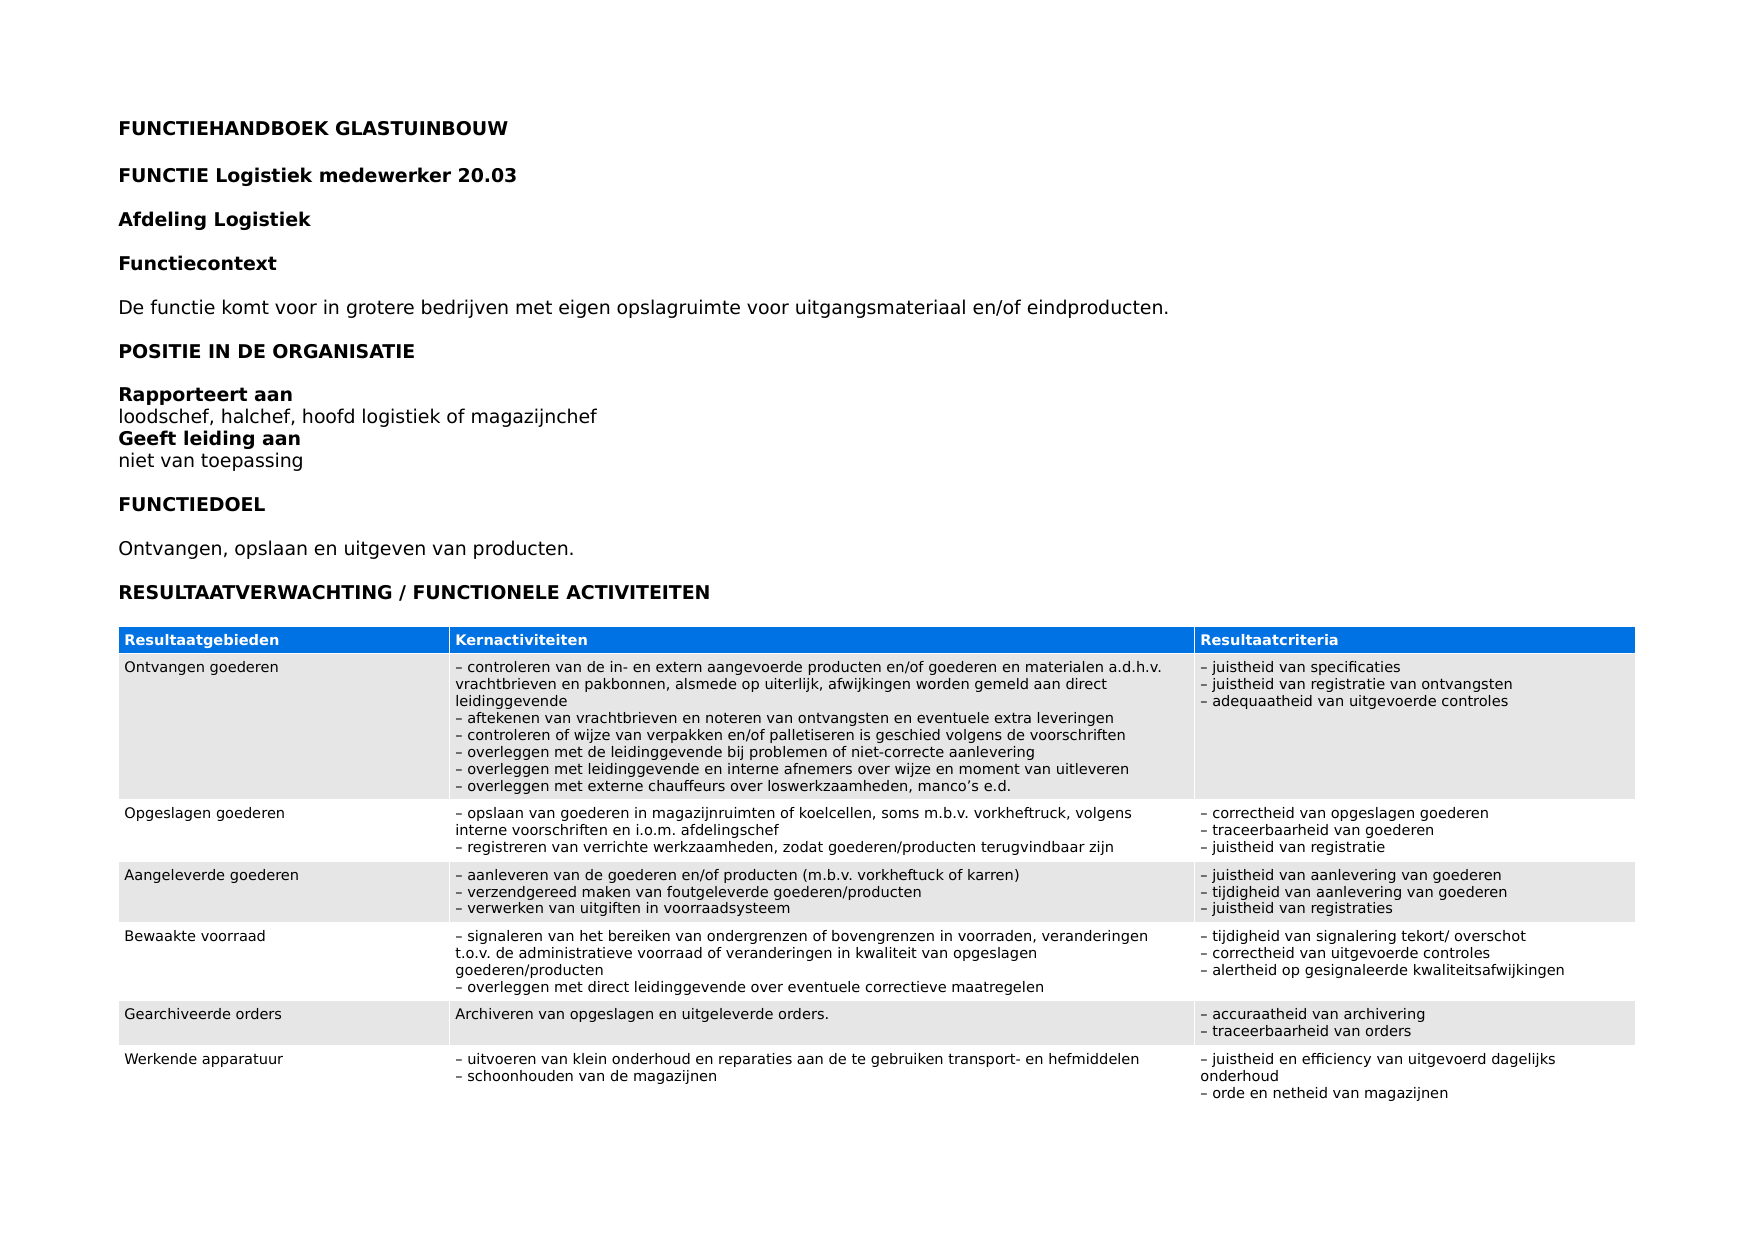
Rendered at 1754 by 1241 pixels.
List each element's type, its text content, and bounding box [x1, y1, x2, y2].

text De functie komt voor in grotere bedrijven met eigen opslagruimte voor uitgangsmateriaal en/of eindproducten. [118, 297, 1636, 319]
table_header Resultaatcriteria [1195, 627, 1635, 653]
subtitle POSITIE IN DE ORGANISATIE [118, 341, 1636, 362]
subtitle Afdeling Logistiek [118, 209, 1636, 231]
subtitle Functiecontext [118, 253, 1636, 275]
table_header Kernactiviteiten [450, 627, 1194, 653]
table_cell – tijdigheid van signalering tekort/ overschot – correctheid van uitgevoerde controles – alertheid op gesignaleerde kwaliteitsafwijkingen [1195, 923, 1635, 1000]
subtitle FUNCTIEHANDBOEK GLASTUINBOUW [118, 118, 1636, 140]
table_cell – controleren van de in- en extern aangevoerde producten en/of goederen en materialen a.d.h.v. vrachtbrieven en pakbonnen, alsmede op uiterlijk, afwijkingen worden gemeld aan direct leidinggevende – aftekenen van vrachtbrieven en noteren van ontvangsten en eventuele extra leveringen – controleren of wijze van verpakken en/of palletiseren is geschied volgens de voorschriften – overleggen met de leidinggevende bij problemen of niet-correcte aanlevering – overleggen met leidinggevende en interne afnemers over wijze en moment van uitleveren – overleggen met externe chauffeurs over loswerkzaamheden, manco’s e.d. [450, 654, 1194, 799]
table_cell – juistheid van aanlevering van goederen – tijdigheid van aanlevering van goederen – juistheid van registraties [1195, 862, 1635, 922]
table_cell – juistheid van specificaties – juistheid van registratie van ontvangsten – adequaatheid van uitgevoerde controles [1195, 654, 1635, 799]
table_header Resultaatgebieden [119, 627, 449, 653]
text niet van toepassing [118, 450, 1636, 472]
text Ontvangen, opslaan en uitgeven van producten. [118, 538, 1636, 560]
table_cell – aanleveren van de goederen en/of producten (m.b.v. vorkheftuck of karren) – verzendgereed maken van foutgeleverde goederen/producten – verwerken van uitgiften in voorraadsysteem [450, 862, 1194, 922]
subtitle FUNCTIE Logistiek medewerker 20.03 [118, 165, 1636, 187]
table_cell Bewaakte voorraad [119, 923, 449, 1000]
text Geeft leiding aan [118, 428, 1636, 450]
table_cell – opslaan van goederen in magazijnruimten of koelcellen, soms m.b.v. vorkheftruck, volgens interne voorschriften en i.o.m. afdelingschef – registreren van verrichte werkzaamheden, zodat goederen/producten terugvindbaar zijn [450, 800, 1194, 861]
table_cell – correctheid van opgeslagen goederen – traceerbaarheid van goederen – juistheid van registratie [1195, 800, 1635, 861]
table_cell Werkende apparatuur [119, 1046, 449, 1106]
table_cell Archiveren van opgeslagen en uitgeleverde orders. [450, 1001, 1194, 1045]
table_cell – juistheid en efficiency van uitgevoerd dagelijks onderhoud – orde en netheid van magazijnen [1195, 1046, 1635, 1106]
table_cell Opgeslagen goederen [119, 800, 449, 861]
subtitle RESULTAATVERWACHTING / FUNCTIONELE ACTIVITEITEN [118, 582, 1636, 604]
text loodschef, halchef, hoofd logistiek of magazijnchef [118, 406, 1636, 428]
table_cell Ontvangen goederen [119, 654, 449, 799]
subtitle FUNCTIEDOEL [118, 494, 1636, 516]
table_cell – accuraatheid van archivering – traceerbaarheid van orders [1195, 1001, 1635, 1045]
text Rapporteert aan [118, 384, 1636, 406]
table_cell Gearchiveerde orders [119, 1001, 449, 1045]
table_cell – uitvoeren van klein onderhoud en reparaties aan de te gebruiken transport- en hefmiddelen – schoonhouden van de magazijnen [450, 1046, 1194, 1106]
table_cell – signaleren van het bereiken van ondergrenzen of bovengrenzen in voorraden, veranderingen t.o.v. de administratieve voorraad of veranderingen in kwaliteit van opgeslagen goederen/producten – overleggen met direct leidinggevende over eventuele correctieve maatregelen [450, 923, 1194, 1000]
table_cell Aangeleverde goederen [119, 862, 449, 922]
